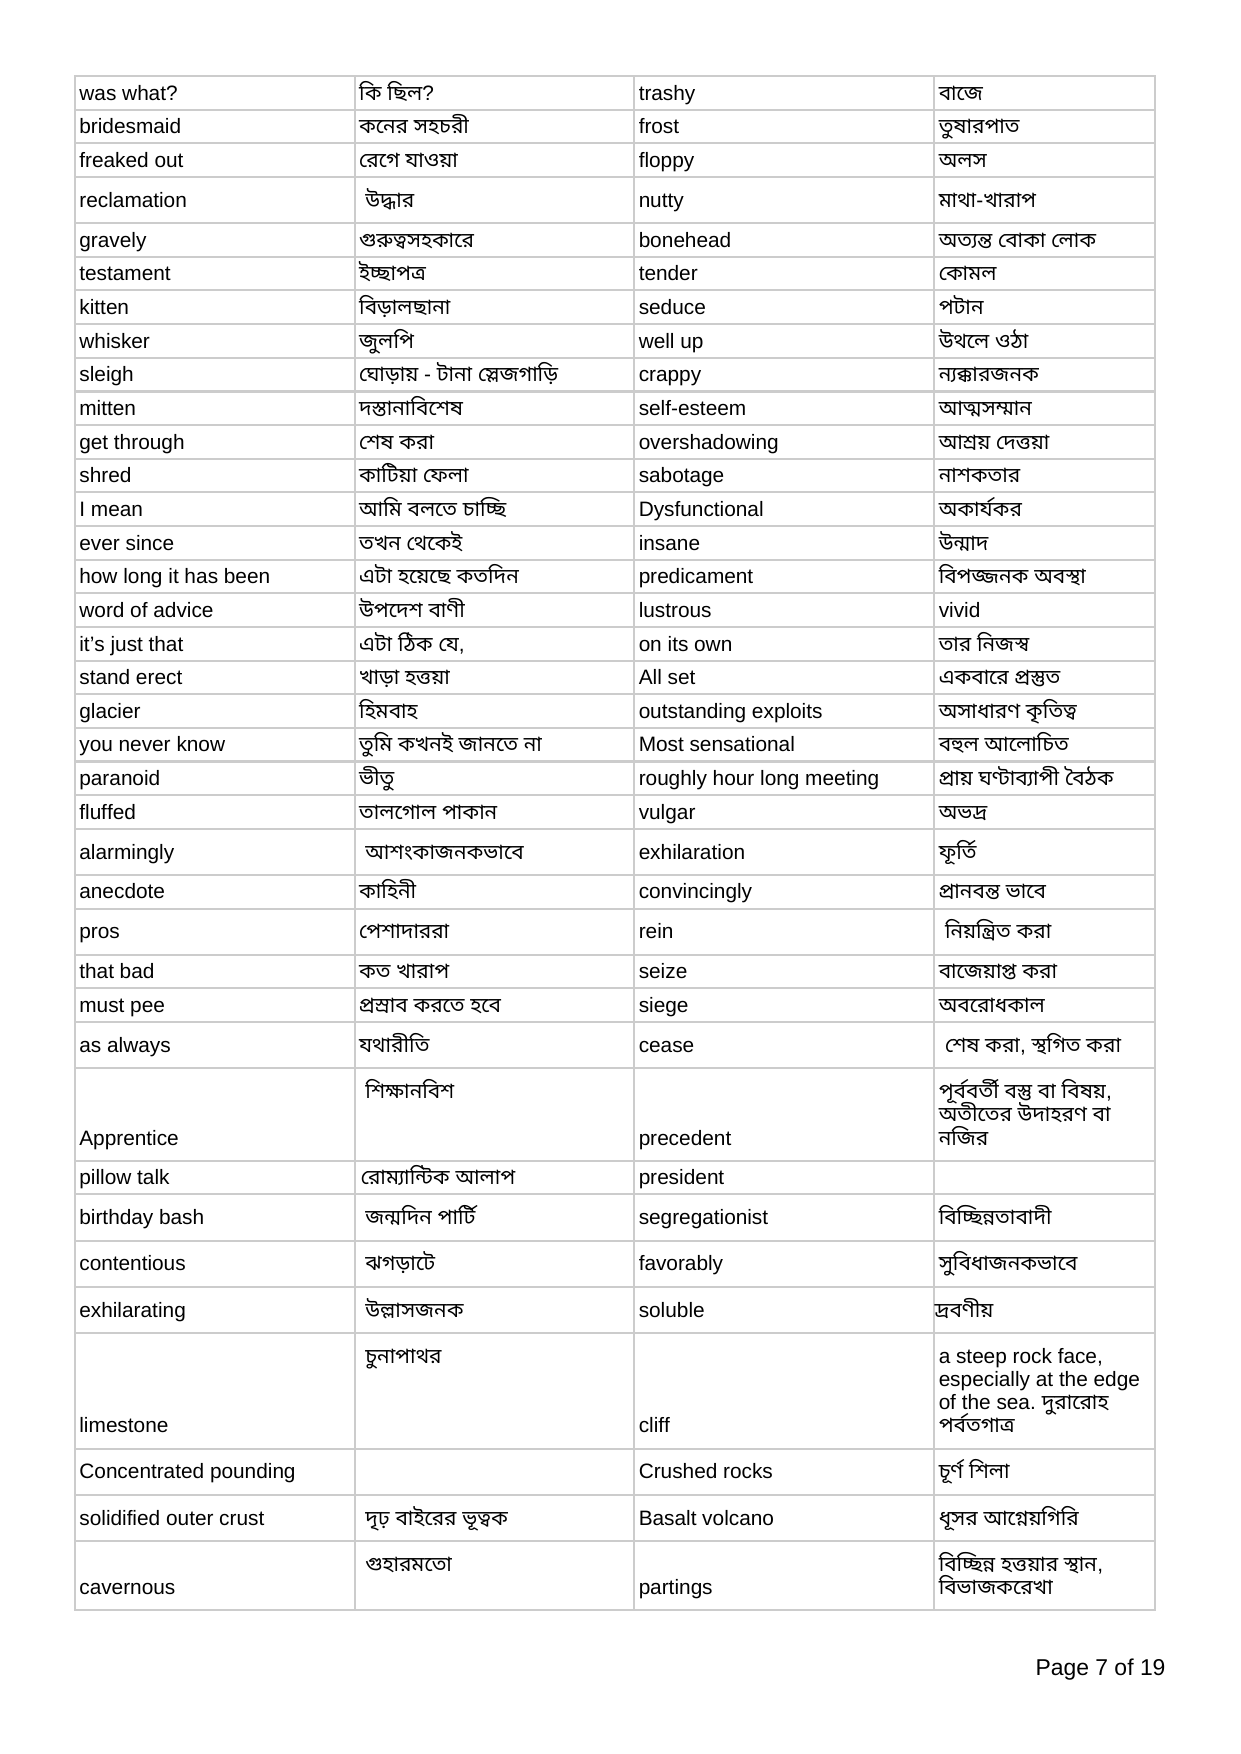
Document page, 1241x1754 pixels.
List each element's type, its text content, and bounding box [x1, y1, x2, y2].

table_cell [935, 1162, 1154, 1193]
table_cell চূর্ণ শিলা [935, 1450, 1154, 1494]
table_cell উথলে ওঠা [935, 325, 1154, 357]
table_cell Crushed rocks [635, 1450, 933, 1494]
table_cell cease [635, 1023, 933, 1067]
table_cell you never know [76, 729, 354, 760]
table_cell alarmingly [76, 830, 354, 874]
table_cell চুনাপাথর [356, 1334, 633, 1448]
table_cell অলস [935, 144, 1154, 176]
table_cell shred [76, 460, 354, 491]
table_cell তুষারপাত [935, 111, 1154, 142]
table_cell exhilarating [76, 1288, 354, 1332]
table_cell অকার্যকর [935, 493, 1154, 525]
table_cell convincingly [635, 876, 933, 907]
table_cell আত্মসম্মান [935, 393, 1154, 424]
table_cell bridesmaid [76, 111, 354, 142]
table_cell anecdote [76, 876, 354, 907]
table_cell freaked out [76, 144, 354, 176]
table_cell সুবিধাজনকভাবে [935, 1242, 1154, 1286]
table_cell soluble [635, 1288, 933, 1332]
table_cell contentious [76, 1242, 354, 1286]
table_cell উদ্ধার [356, 178, 633, 222]
table_cell ever since [76, 527, 354, 558]
table_cell মাথা-খারাপ [935, 178, 1154, 222]
table_cell রেগে যাওয়া [356, 144, 633, 176]
table_cell seize [635, 956, 933, 987]
table_cell ঝগড়াটে [356, 1242, 633, 1286]
table_cell [356, 1450, 633, 1494]
table_cell বিচ্ছিন্ন হত্তয়ার স্থান, বিভাজকরেখা [935, 1542, 1154, 1609]
table_cell যথারীতি [356, 1023, 633, 1067]
table_cell word of advice [76, 594, 354, 626]
table_cell অসাধারণ কৃতিত্ব [935, 695, 1154, 727]
table_cell বাজে [935, 77, 1154, 109]
table_cell শেষ করা, স্থগিত করা [935, 1023, 1154, 1067]
table_cell তালগোল পাকান [356, 796, 633, 828]
table_cell Concentrated pounding [76, 1450, 354, 1494]
table_cell vivid [935, 594, 1154, 626]
table_cell আশংকাজনকভাবে [356, 830, 633, 874]
table_cell pillow talk [76, 1162, 354, 1193]
table_cell একবারে প্রস্তুত [935, 662, 1154, 693]
table_cell roughly hour long meeting [635, 763, 933, 794]
table_cell favorably [635, 1242, 933, 1286]
table_cell get through [76, 426, 354, 458]
table_cell অবরোধকাল [935, 989, 1154, 1021]
table_cell I mean [76, 493, 354, 525]
table_cell sabotage [635, 460, 933, 491]
table_cell limestone [76, 1334, 354, 1448]
table_cell outstanding exploits [635, 695, 933, 727]
table_cell ধূসর আগ্নেয়গিরি [935, 1496, 1154, 1540]
table_cell বাজেয়াপ্ত করা [935, 956, 1154, 987]
table_cell প্রায় ঘণ্টাব্যাপী বৈঠক [935, 763, 1154, 794]
table_cell ঘোড়ায় - টানা স্লেজগাড়ি [356, 359, 633, 390]
table_cell tender [635, 258, 933, 289]
table_cell Most sensational [635, 729, 933, 760]
table_cell কাটিয়া ফেলা [356, 460, 633, 491]
table_cell Dysfunctional [635, 493, 933, 525]
table_cell birthday bash [76, 1195, 354, 1239]
table_cell reclamation [76, 178, 354, 222]
table_cell nutty [635, 178, 933, 222]
table_cell তখন থেকেই [356, 527, 633, 558]
table_cell তার নিজস্ব [935, 628, 1154, 659]
table_cell Basalt volcano [635, 1496, 933, 1540]
table_cell lustrous [635, 594, 933, 626]
table_cell শিক্ষানবিশ [356, 1069, 633, 1160]
table_cell precedent [635, 1069, 933, 1160]
table_cell insane [635, 527, 933, 558]
table_cell vulgar [635, 796, 933, 828]
table_cell পটান [935, 291, 1154, 323]
table_cell a steep rock face, especially at the edge of the sea. দুরারোহ পর্বতগাত্র [935, 1334, 1154, 1448]
table_cell আমি বলতে চাচ্ছি [356, 493, 633, 525]
table_cell exhilaration [635, 830, 933, 874]
table_cell frost [635, 111, 933, 142]
table_cell it’s just that [76, 628, 354, 659]
table_cell seduce [635, 291, 933, 323]
table_cell segregationist [635, 1195, 933, 1239]
table_cell paranoid [76, 763, 354, 794]
table_cell whisker [76, 325, 354, 357]
table_cell পেশাদাররা [356, 910, 633, 954]
table_cell partings [635, 1542, 933, 1609]
table_cell কত খারাপ [356, 956, 633, 987]
table_cell নিয়ন্ত্রিত করা [935, 910, 1154, 954]
table_cell প্রস্রাব করতে হবে [356, 989, 633, 1021]
table_cell Apprentice [76, 1069, 354, 1160]
table_cell আশ্রয় দেত্তয়া [935, 426, 1154, 458]
table_cell testament [76, 258, 354, 289]
table_cell stand erect [76, 662, 354, 693]
table_cell নাশকতার [935, 460, 1154, 491]
table_cell fluffed [76, 796, 354, 828]
table_cell how long it has been [76, 561, 354, 592]
table_cell cliff [635, 1334, 933, 1448]
table_cell কি ছিল? [356, 77, 633, 109]
table_cell that bad [76, 956, 354, 987]
table_cell বিচ্ছিন্নতাবাদী [935, 1195, 1154, 1239]
table_cell প্রানবন্ত ভাবে [935, 876, 1154, 907]
table_cell রোম্যান্টিক আলাপ [356, 1162, 633, 1193]
table_cell ফূর্তি [935, 830, 1154, 874]
table_cell পূর্ববর্তী বস্তু বা বিষয়, অতীতের উদাহরণ বা নজির [935, 1069, 1154, 1160]
table_cell ন্যক্কারজনক [935, 359, 1154, 390]
table_cell as always [76, 1023, 354, 1067]
table_cell All set [635, 662, 933, 693]
table_cell glacier [76, 695, 354, 727]
table_cell floppy [635, 144, 933, 176]
table_cell well up [635, 325, 933, 357]
table_cell siege [635, 989, 933, 1021]
table_cell crappy [635, 359, 933, 390]
table_cell bonehead [635, 224, 933, 256]
table_cell on its own [635, 628, 933, 659]
table_cell trashy [635, 77, 933, 109]
table_cell দৃঢ় বাইরের ভূত্বক [356, 1496, 633, 1540]
table_cell তুমি কখনই জানতে না [356, 729, 633, 760]
table_cell অভদ্র [935, 796, 1154, 828]
table_cell overshadowing [635, 426, 933, 458]
table_cell cavernous [76, 1542, 354, 1609]
table_cell গুহারমতো [356, 1542, 633, 1609]
table_cell president [635, 1162, 933, 1193]
table_cell জন্মদিন পার্টি [356, 1195, 633, 1239]
table_cell mitten [76, 393, 354, 424]
table_cell কাহিনী [356, 876, 633, 907]
table_cell এটা ঠিক যে, [356, 628, 633, 659]
table_cell predicament [635, 561, 933, 592]
table_cell বিড়ালছানা [356, 291, 633, 323]
table_cell ইচ্ছাপত্র [356, 258, 633, 289]
table_cell বহুল আলোচিত [935, 729, 1154, 760]
table_cell উন্মাদ [935, 527, 1154, 558]
table_cell sleigh [76, 359, 354, 390]
table_cell কোমল [935, 258, 1154, 289]
table_cell গুরুত্বসহকারে [356, 224, 633, 256]
table_cell ভীতু [356, 763, 633, 794]
table_cell kitten [76, 291, 354, 323]
table_cell must pee [76, 989, 354, 1021]
table_cell উপদেশ বাণী [356, 594, 633, 626]
table_cell দ্রবণীয় [935, 1288, 1154, 1332]
table_cell কনের সহচরী [356, 111, 633, 142]
table_cell self-esteem [635, 393, 933, 424]
table_cell rein [635, 910, 933, 954]
table_cell অত্যন্ত বোকা লোক [935, 224, 1154, 256]
table_cell দস্তানাবিশেষ [356, 393, 633, 424]
table_cell এটা হয়েছে কতদিন [356, 561, 633, 592]
table_cell বিপজ্জনক অবস্থা [935, 561, 1154, 592]
table_cell জুলপি [356, 325, 633, 357]
table_cell খাড়া হত্তয়া [356, 662, 633, 693]
table_cell হিমবাহ [356, 695, 633, 727]
table_cell pros [76, 910, 354, 954]
table_cell উল্লাসজনক [356, 1288, 633, 1332]
table_cell solidified outer crust [76, 1496, 354, 1540]
table_cell শেষ করা [356, 426, 633, 458]
table_cell was what? [76, 77, 354, 109]
table_cell gravely [76, 224, 354, 256]
